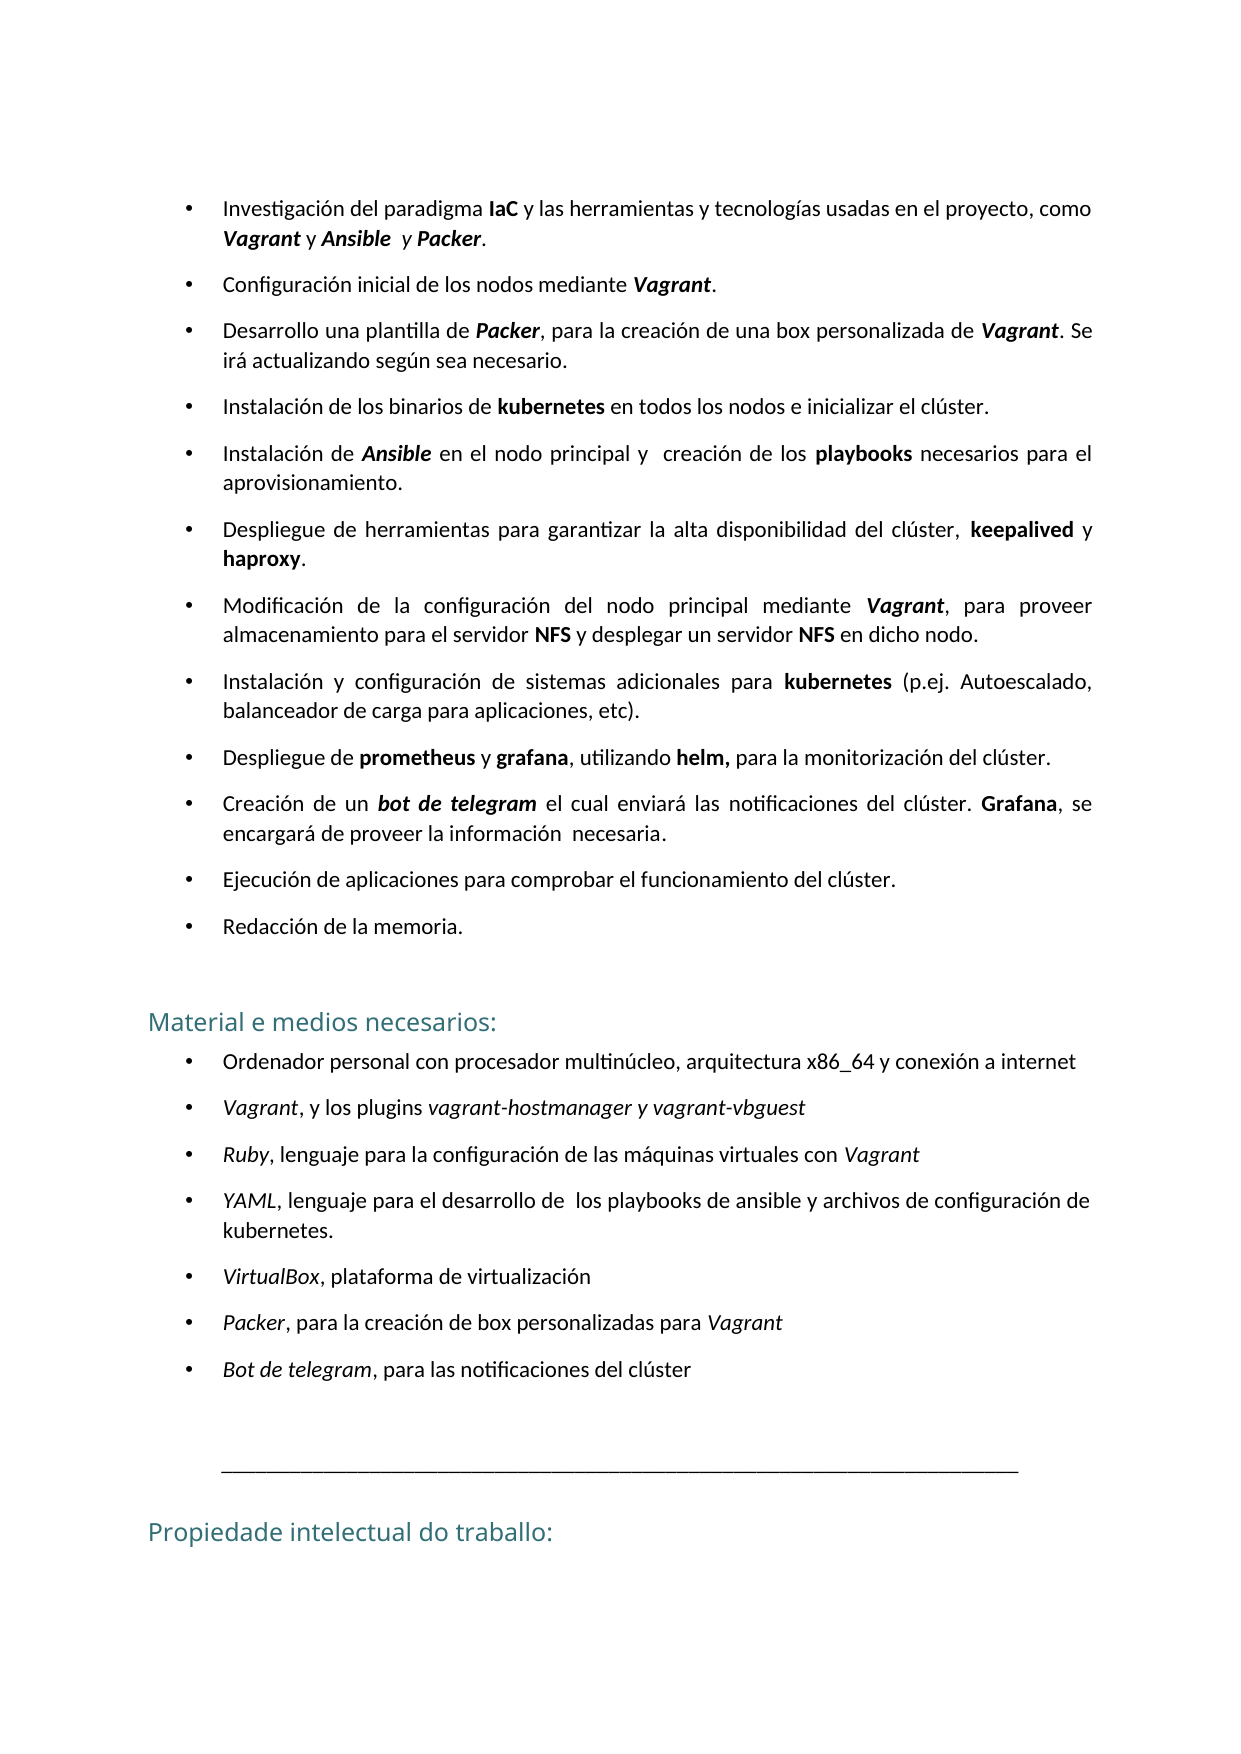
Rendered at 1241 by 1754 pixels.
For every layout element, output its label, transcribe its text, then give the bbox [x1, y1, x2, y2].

list Modificación de la configuración del nodo principal mediante Vagrant, para proveer almacenamiento para el servidor NFS y desplegar un servidor NFS en dicho nodo. [185, 591, 1092, 649]
text ______________________________________________________________________ [148, 1448, 1092, 1476]
list Configuración inicial de los nodos mediante Vagrant. [185, 270, 1092, 298]
list Despliegue de prometheus y grafana, utilizando helm, para la monitorización del clúster. [185, 743, 1092, 771]
list Ordenador personal con procesador multinúcleo, arquitectura x86_64 y conexión a internet [185, 1047, 1092, 1075]
list Vagrant, y los plugins vagrant-hostmanager y vagrant-vbguest [185, 1093, 1092, 1121]
list Investigación del paradigma IaC y las herramientas y tecnologías usadas en el proyecto, como Vagrant y Ansible y Packer. [185, 194, 1092, 252]
text Propiedade intelectual do traballo: [148, 1515, 1092, 1549]
list Bot de telegram, para las notificaciones del clúster [185, 1355, 1092, 1383]
text Material e medios necesarios: [148, 1004, 1092, 1038]
list Despliegue de herramientas para garantizar la alta disponibilidad del clúster, keepalived y haproxy. [185, 515, 1092, 573]
list Ejecución de aplicaciones para comprobar el funcionamiento del clúster. [185, 865, 1092, 893]
list Desarrollo una plantilla de Packer, para la creación de una box personalizada de Vagrant. Se irá actualizando según sea necesario. [185, 316, 1092, 374]
list Instalación y configuración de sistemas adicionales para kubernetes (p.ej. Autoescalado, balanceador de carga para aplicaciones, etc). [185, 667, 1092, 725]
list Creación de un bot de telegram el cual enviará las notificaciones del clúster. Grafana, se encargará de proveer la información necesaria. [185, 789, 1092, 847]
list Redacción de la memoria. [185, 912, 1092, 940]
list Ruby, lenguaje para la configuración de las máquinas virtuales con Vagrant [185, 1140, 1092, 1168]
list VirtualBox, plataforma de virtualización [185, 1262, 1092, 1290]
list Instalación de los binarios de kubernetes en todos los nodos e inicializar el clúster. [185, 392, 1092, 421]
list YAML, lenguaje para el desarrollo de los playbooks de ansible y archivos de configuración de kubernetes. [185, 1186, 1092, 1244]
list Instalación de Ansible en el nodo principal y creación de los playbooks necesarios para el aprovisionamiento. [185, 439, 1092, 497]
list Packer, para la creación de box personalizadas para Vagrant [185, 1308, 1092, 1337]
